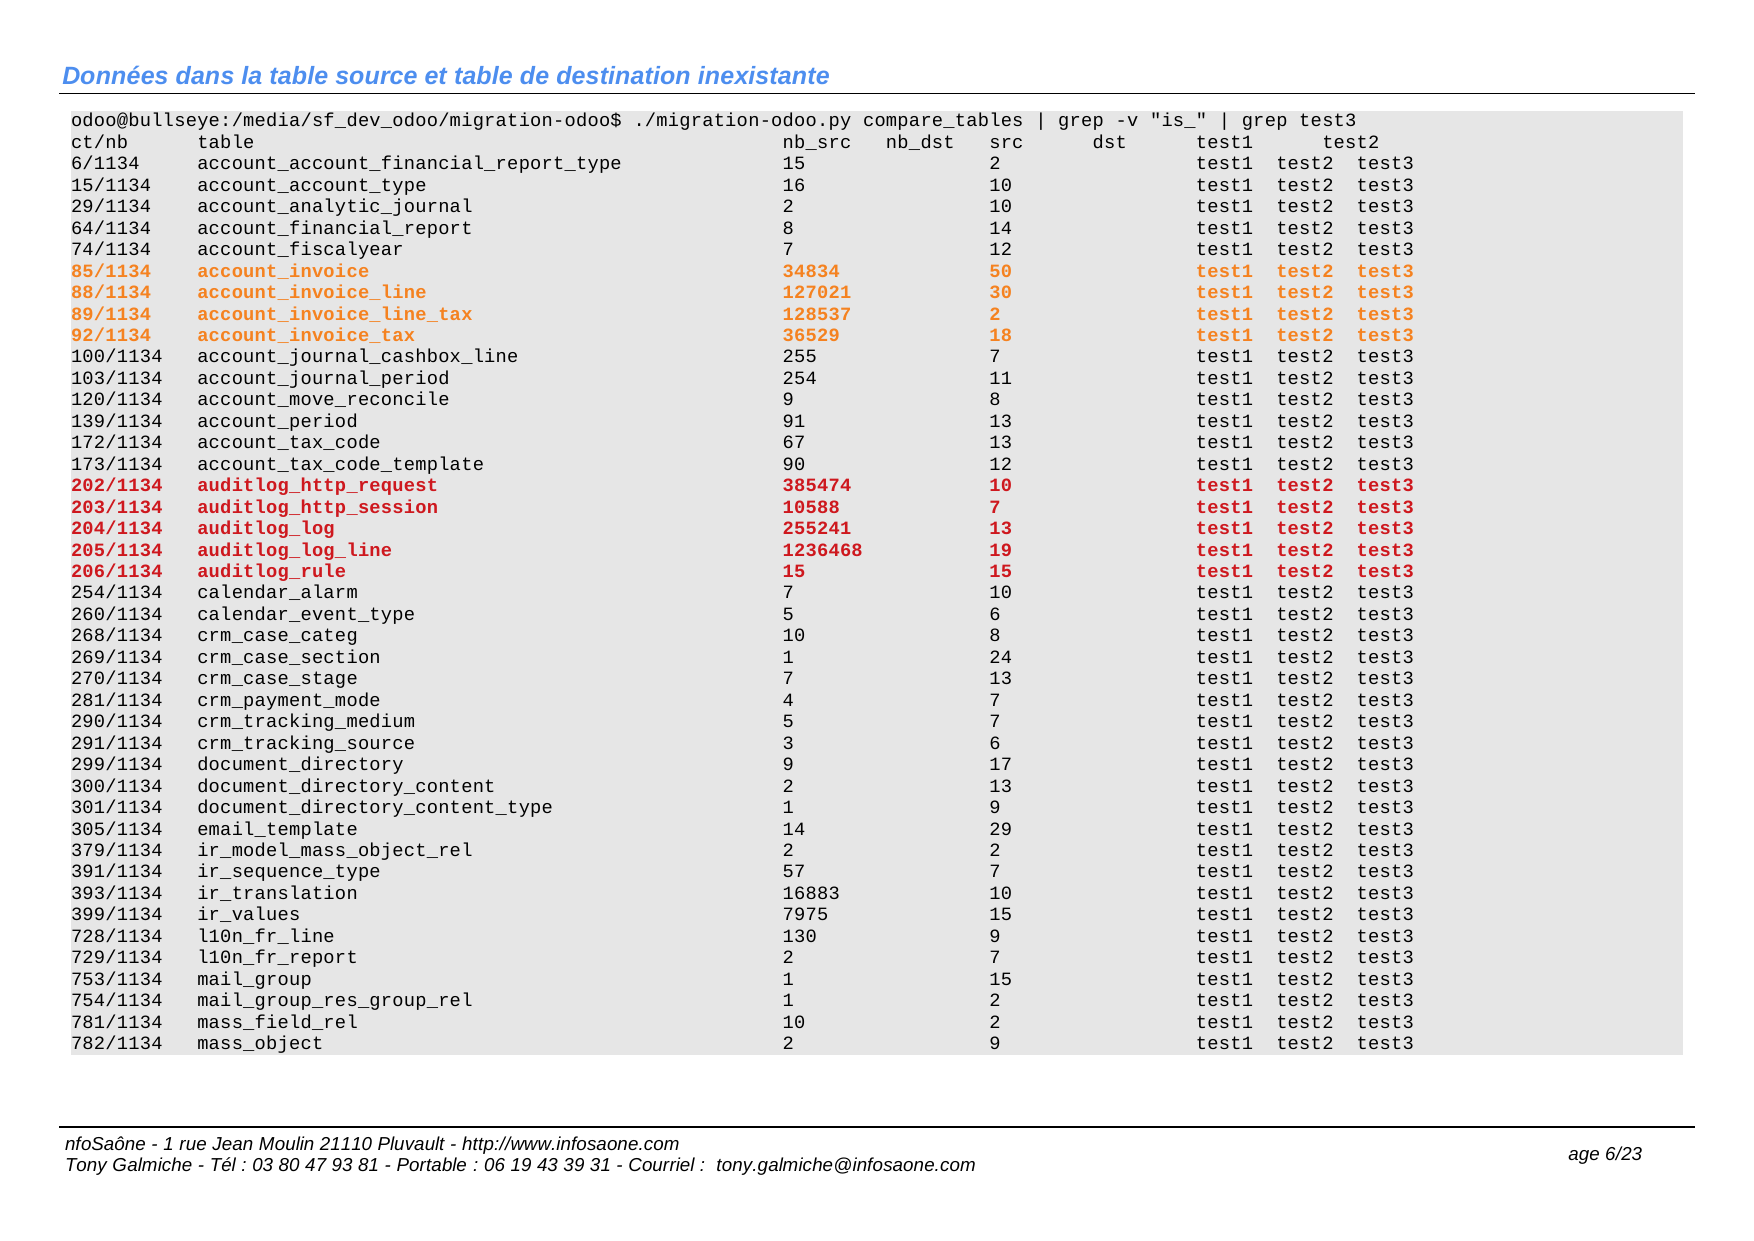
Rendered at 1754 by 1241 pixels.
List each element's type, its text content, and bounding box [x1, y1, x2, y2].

text 281/1134 crm_payment_mode 4 7 test1 test2 test3 [71, 690, 1683, 712]
text 754/1134 mail_group_res_group_rel 1 2 test1 test2 test3 [71, 991, 1683, 1012]
text 753/1134 mail_group 1 15 test1 test2 test3 [71, 969, 1683, 991]
text 100/1134 account_journal_cashbox_line 255 7 test1 test2 test3 [71, 347, 1683, 368]
text 379/1134 ir_model_mass_object_rel 2 2 test1 test2 test3 [71, 840, 1683, 862]
text 393/1134 ir_translation 16883 10 test1 test2 test3 [71, 883, 1683, 905]
subtitle Données dans la table source et table de destination inexistante [59, 59, 1695, 93]
text 399/1134 ir_values 7975 15 test1 test2 test3 [71, 905, 1683, 926]
text 29/1134 account_analytic_journal 2 10 test1 test2 test3 [71, 197, 1683, 218]
text 728/1134 l10n_fr_line 130 9 test1 test2 test3 [71, 926, 1683, 948]
text 172/1134 account_tax_code 67 13 test1 test2 test3 [71, 433, 1683, 454]
text 301/1134 document_directory_content_type 1 9 test1 test2 test3 [71, 797, 1683, 819]
text 206/1134 auditlog_rule 15 15 test1 test2 test3 [71, 561, 1683, 583]
text 781/1134 mass_field_rel 10 2 test1 test2 test3 [71, 1012, 1683, 1033]
text 269/1134 crm_case_section 1 24 test1 test2 test3 [71, 647, 1683, 669]
text 254/1134 calendar_alarm 7 10 test1 test2 test3 [71, 583, 1683, 604]
text 139/1134 account_period 91 13 test1 test2 test3 [71, 411, 1683, 433]
text 268/1134 crm_case_categ 10 8 test1 test2 test3 [71, 626, 1683, 647]
text 300/1134 document_directory_content 2 13 test1 test2 test3 [71, 776, 1683, 797]
text 782/1134 mass_object 2 9 test1 test2 test3 [71, 1033, 1683, 1055]
text 202/1134 auditlog_http_request 385474 10 test1 test2 test3 [71, 476, 1683, 497]
text 729/1134 l10n_fr_report 2 7 test1 test2 test3 [71, 948, 1683, 969]
text 260/1134 calendar_event_type 5 6 test1 test2 test3 [71, 604, 1683, 626]
text 74/1134 account_fiscalyear 7 12 test1 test2 test3 [71, 239, 1683, 261]
text 290/1134 crm_tracking_medium 5 7 test1 test2 test3 [71, 712, 1683, 733]
text 173/1134 account_tax_code_template 90 12 test1 test2 test3 [71, 454, 1683, 476]
text odoo@bullseye:/media/sf_dev_odoo/migration-odoo$ ./migration-odoo.py compare_tables | grep -v "is_" | grep test3 [71, 111, 1683, 132]
text 305/1134 email_template 14 29 test1 test2 test3 [71, 819, 1683, 840]
text 89/1134 account_invoice_line_tax 128537 2 test1 test2 test3 [71, 304, 1683, 325]
text 270/1134 crm_case_stage 7 13 test1 test2 test3 [71, 669, 1683, 690]
text 85/1134 account_invoice 34834 50 test1 test2 test3 [71, 261, 1683, 282]
text 299/1134 document_directory 9 17 test1 test2 test3 [71, 754, 1683, 776]
text 205/1134 auditlog_log_line 1236468 19 test1 test2 test3 [71, 540, 1683, 561]
text 6/1134 account_account_financial_report_type 15 2 test1 test2 test3 [71, 154, 1683, 175]
text 204/1134 auditlog_log 255241 13 test1 test2 test3 [71, 518, 1683, 540]
text 120/1134 account_move_reconcile 9 8 test1 test2 test3 [71, 390, 1683, 411]
text 88/1134 account_invoice_line 127021 30 test1 test2 test3 [71, 282, 1683, 304]
text ct/nb table nb_src nb_dst src dst test1 test2 [71, 132, 1683, 154]
text 291/1134 crm_tracking_source 3 6 test1 test2 test3 [71, 733, 1683, 754]
text 103/1134 account_journal_period 254 11 test1 test2 test3 [71, 368, 1683, 390]
text 391/1134 ir_sequence_type 57 7 test1 test2 test3 [71, 862, 1683, 883]
text 203/1134 auditlog_http_session 10588 7 test1 test2 test3 [71, 497, 1683, 518]
text 15/1134 account_account_type 16 10 test1 test2 test3 [71, 175, 1683, 197]
text 92/1134 account_invoice_tax 36529 18 test1 test2 test3 [71, 325, 1683, 347]
text 64/1134 account_financial_report 8 14 test1 test2 test3 [71, 218, 1683, 239]
